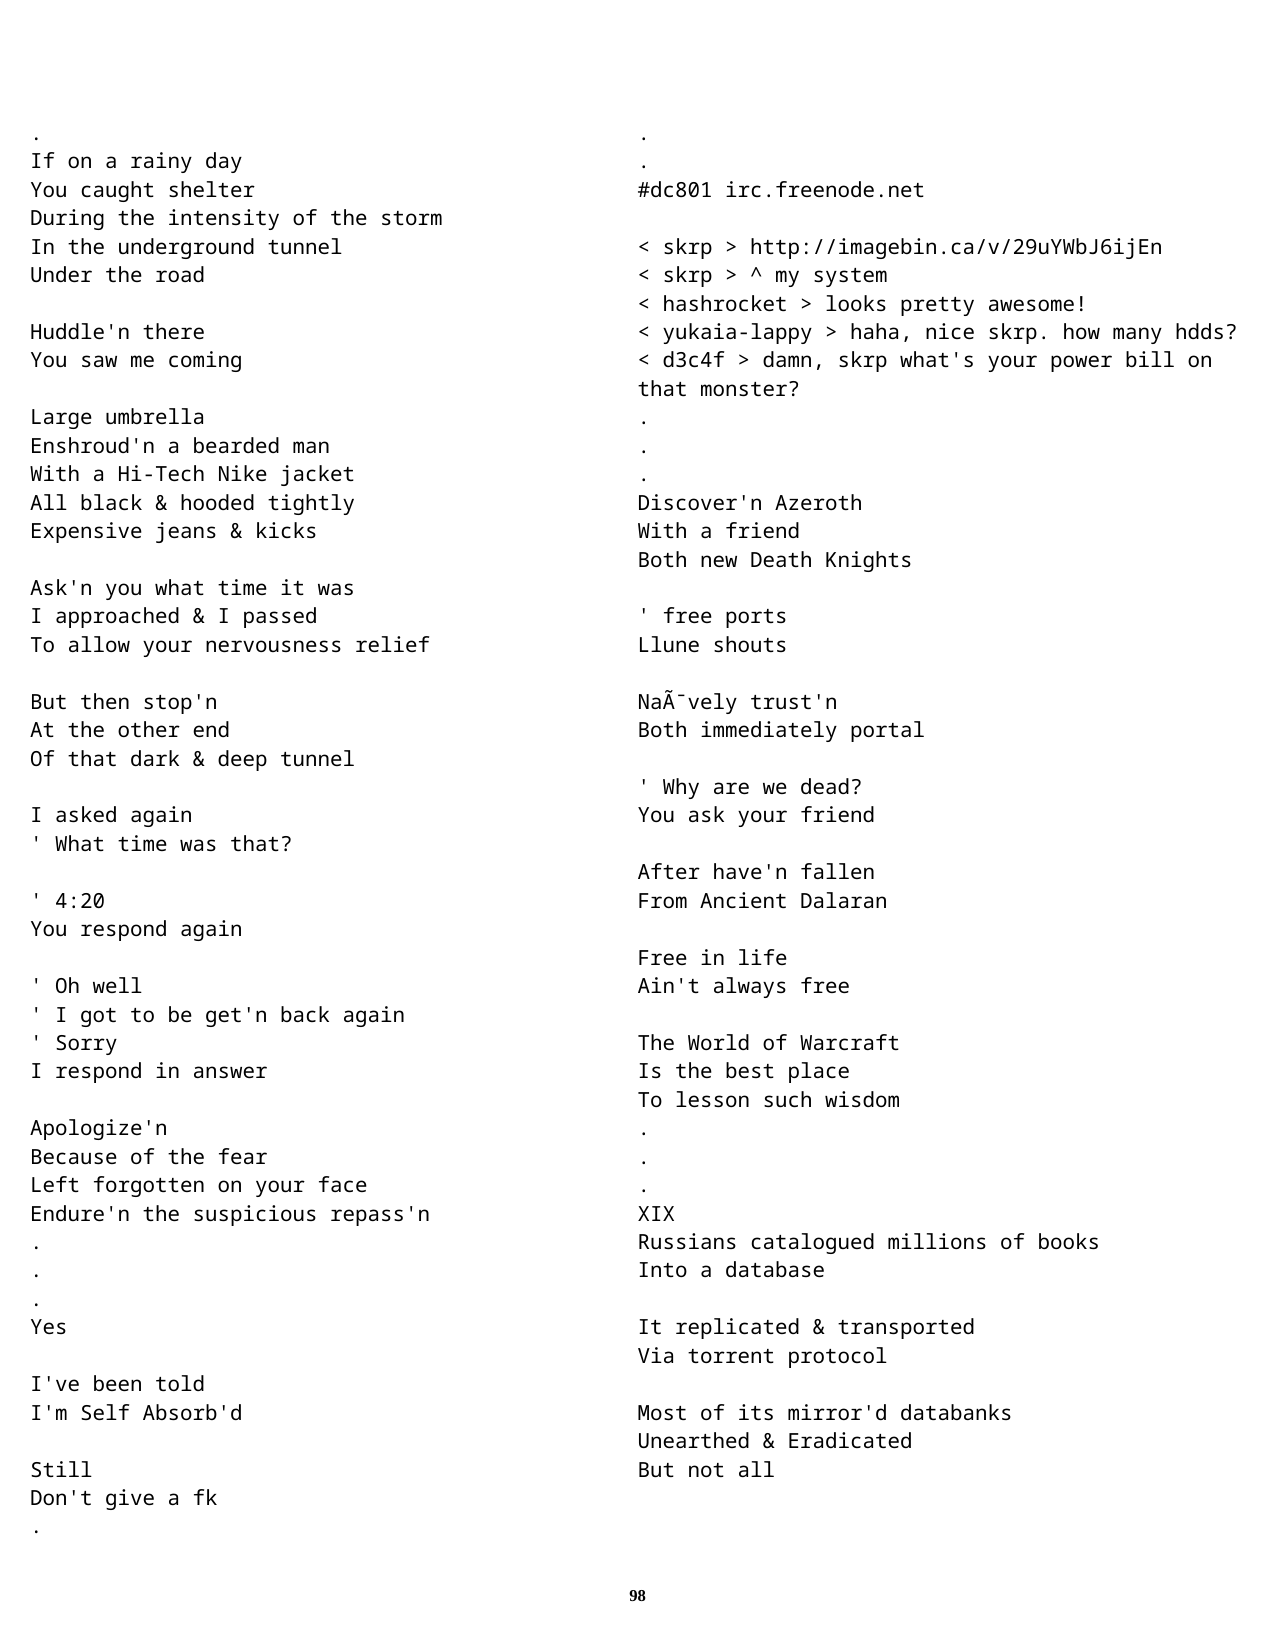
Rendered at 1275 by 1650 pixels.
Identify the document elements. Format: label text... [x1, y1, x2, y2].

text With a Hi-Tech Nike jacket [30, 459, 637, 488]
text < d3c4f > damn, skrp what's your power bill on that monster? [637, 346, 1245, 402]
text Of that dark & deep tunnel [30, 744, 637, 772]
text ' Sorry [30, 1028, 637, 1057]
text Llune shouts [637, 630, 1245, 658]
text The World of Warcraft [637, 1028, 1245, 1057]
text < yukaia-lappy > haha, nice skrp. how many hdds? [637, 317, 1245, 346]
text NaÃ¯vely trust'n [637, 687, 1245, 715]
text ' 4:20 [30, 886, 637, 914]
text To lesson such wisdom [637, 1085, 1245, 1113]
text Huddle'n there [30, 317, 637, 346]
text But not all [637, 1455, 1245, 1483]
text But then stop'n [30, 687, 637, 715]
text I've been told [30, 1369, 637, 1398]
text All black & hooded tightly [30, 488, 637, 516]
text Most of its mirror'd databanks [637, 1398, 1245, 1426]
text I'm Self Absorb'd [30, 1398, 637, 1426]
text Ain't always free [637, 971, 1245, 1000]
text It replicated & transported [637, 1312, 1245, 1341]
text At the other end [30, 715, 637, 744]
text I respond in answer [30, 1057, 637, 1085]
text XIX [637, 1199, 1245, 1227]
text You respond again [30, 914, 637, 943]
text Free in life [637, 943, 1245, 971]
text In the underground tunnel [30, 232, 637, 260]
text ' Oh well [30, 971, 637, 1000]
text You saw me coming [30, 346, 637, 374]
text ' I got to be get'n back again [30, 1000, 637, 1028]
text . [637, 1170, 1245, 1199]
text Enshroud'n a bearded man [30, 431, 637, 459]
text I approached & I passed [30, 602, 637, 630]
text < hashrocket > looks pretty awesome! [637, 289, 1245, 317]
text . [637, 147, 1245, 175]
text Because of the fear [30, 1142, 637, 1170]
text Discover'n Azeroth [637, 488, 1245, 516]
text Unearthed & Eradicated [637, 1426, 1245, 1455]
text Don't give a fk [30, 1483, 637, 1512]
text . [637, 118, 1245, 147]
text To allow your nervousness relief [30, 630, 637, 658]
text . [637, 431, 1245, 459]
text Both immediately portal [637, 715, 1245, 744]
text Into a database [637, 1256, 1245, 1284]
text ' What time was that? [30, 829, 637, 857]
text Russians catalogued millions of books [637, 1227, 1245, 1256]
text Large umbrella [30, 402, 637, 431]
text . [30, 1512, 637, 1540]
text Endure'n the suspicious repass'n [30, 1199, 637, 1227]
text ' free ports [637, 602, 1245, 630]
text < skrp > ^ my system [637, 260, 1245, 289]
text . [637, 459, 1245, 488]
text #dc801 irc.freenode.net [637, 175, 1245, 203]
text . [637, 1142, 1245, 1170]
text After have'n fallen [637, 857, 1245, 886]
text During the intensity of the storm [30, 203, 637, 232]
text Expensive jeans & kicks [30, 516, 637, 545]
text < skrp > http://imagebin.ca/v/29uYWbJ6ijEn [637, 232, 1245, 260]
text . [30, 118, 637, 147]
text Apologize'n [30, 1113, 637, 1142]
text . [30, 1284, 637, 1312]
text With a friend [637, 516, 1245, 545]
text If on a rainy day [30, 147, 637, 175]
text Yes [30, 1312, 637, 1341]
text Is the best place [637, 1057, 1245, 1085]
text Under the road [30, 260, 637, 289]
text Via torrent protocol [637, 1341, 1245, 1369]
text Still [30, 1455, 637, 1483]
text I asked again [30, 801, 637, 829]
text Ask'n you what time it was [30, 573, 637, 602]
text . [30, 1256, 637, 1284]
text Left forgotten on your face [30, 1170, 637, 1199]
text . [637, 402, 1245, 431]
text You ask your friend [637, 801, 1245, 829]
text . [637, 1113, 1245, 1142]
text Both new Death Knights [637, 545, 1245, 573]
text From Ancient Dalaran [637, 886, 1245, 914]
text ' Why are we dead? [637, 772, 1245, 801]
text . [30, 1227, 637, 1256]
text You caught shelter [30, 175, 637, 203]
